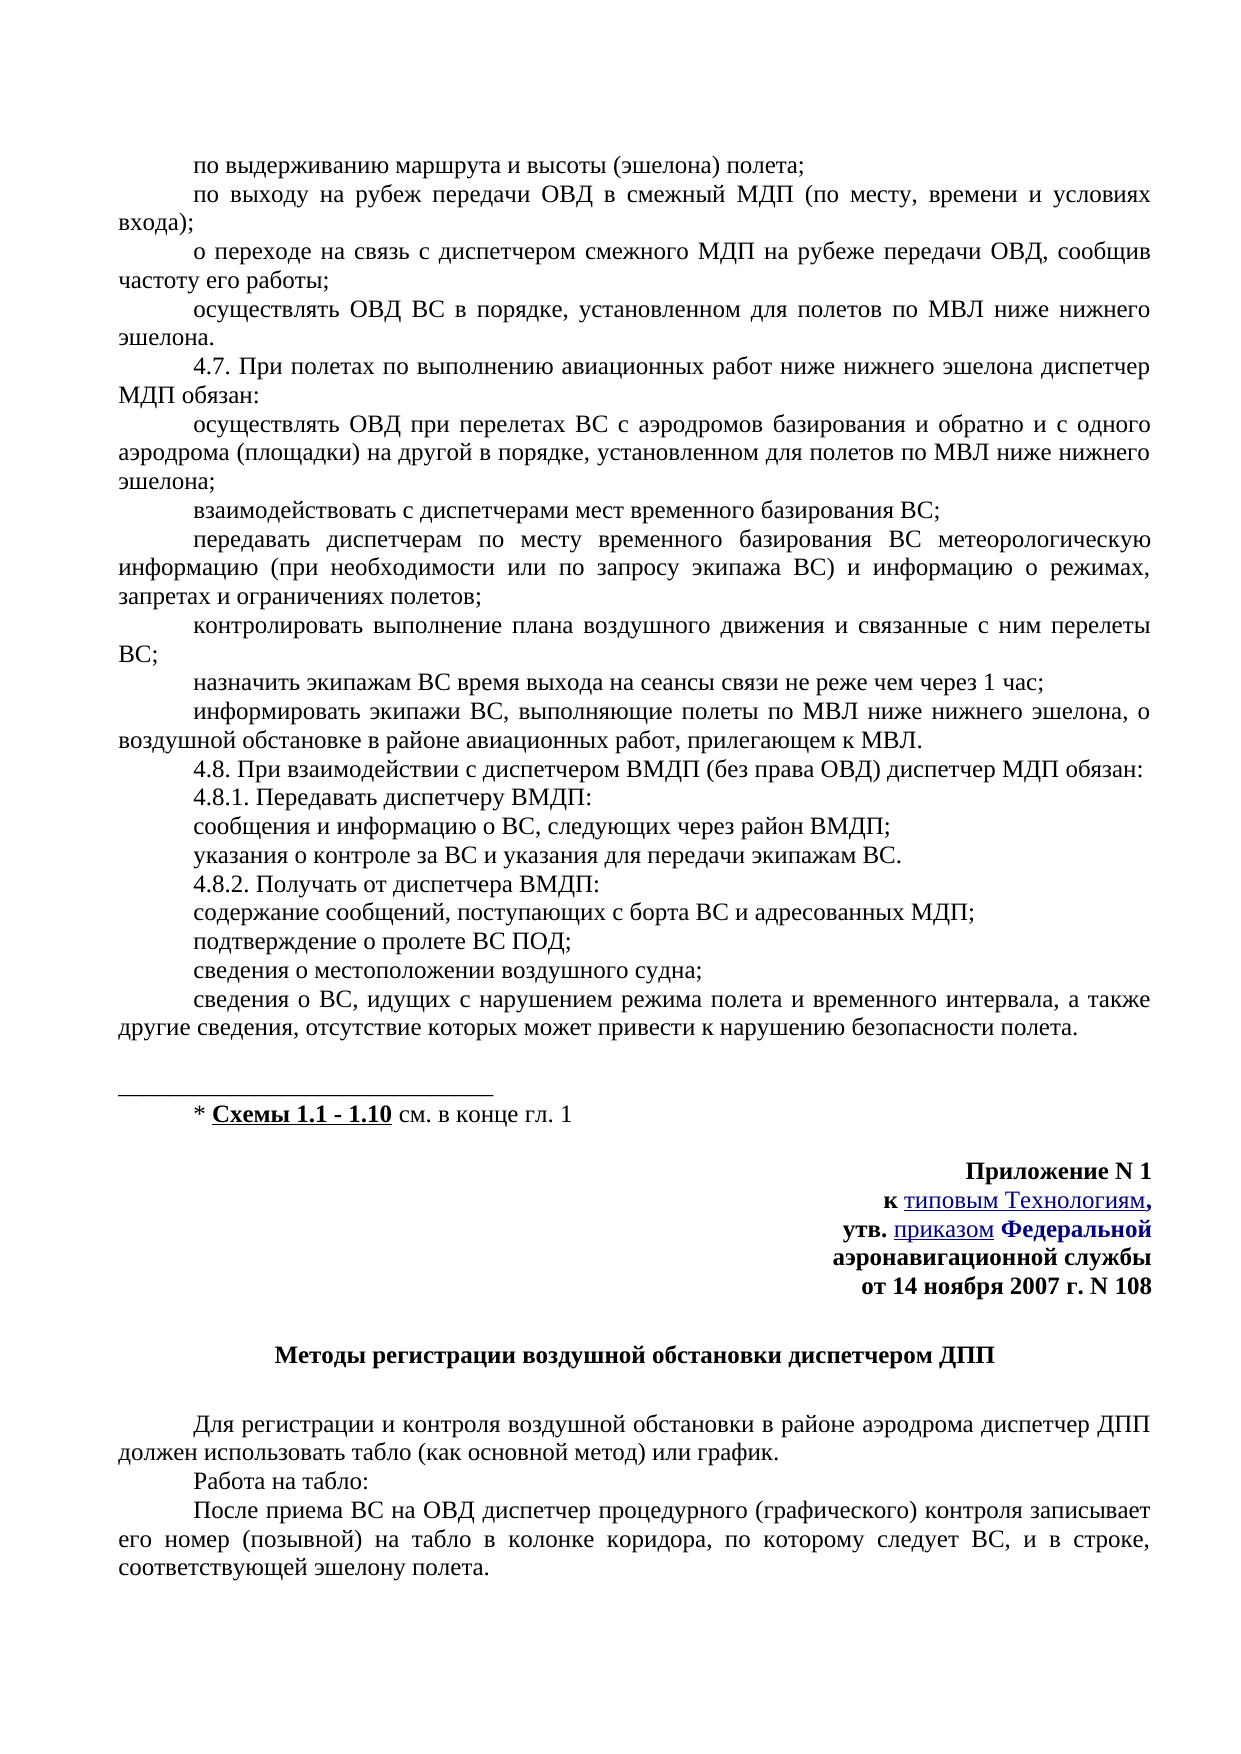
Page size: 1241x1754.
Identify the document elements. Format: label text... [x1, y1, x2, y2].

text 4.8. При взаимодействии с диспетчером ВМДП (без права ОВД) диспетчер МДП обязан: [118, 754, 1152, 782]
text контролировать выполнение плана воздушного движения и связанные с ним перелеты ВС; [118, 610, 1152, 667]
text утв. приказом Федеральной [118, 1214, 1152, 1242]
text указания о контроле за ВС и указания для передачи экипажам ВС. [118, 840, 1152, 869]
text После приема ВС на ОВД диспетчер процедурного (графического) контроля записывает его номер (позывной) на табло в колонке коридора, по которому следует ВС, и в строке, соответствующей эшелону полета. [118, 1495, 1152, 1581]
text осуществлять ОВД при перелетах ВС с аэродромов базирования и обратно и с одного аэродрома (площадки) на другой в порядке, установленном для полетов по МВЛ ниже нижнего эшелона; [118, 409, 1152, 495]
text 4.7. При полетах по выполнению авиационных работ ниже нижнего эшелона диспетчер МДП обязан: [118, 351, 1152, 409]
subtitle Методы регистрации воздушной обстановки диспетчером ДПП [118, 1340, 1152, 1369]
text Приложение N 1 [118, 1156, 1152, 1185]
text Для регистрации и контроля воздушной обстановки в районе аэродрома диспетчер ДПП должен использовать табло (как основной метод) или график. [118, 1409, 1152, 1466]
text 4.8.2. Получать от диспетчера ВМДП: [118, 869, 1152, 897]
text о переходе на связь с диспетчером смежного МДП на рубеже передачи ОВД, сообщив частоту его работы; [118, 236, 1152, 294]
text сведения о ВС, идущих с нарушением режима полета и временного интервала, а также другие сведения, отсутствие которых может привести к нарушению безопасности полета. [118, 984, 1152, 1041]
text осуществлять ОВД ВС в порядке, установленном для полетов по МВЛ ниже нижнего эшелона. [118, 294, 1152, 351]
text аэронавигационной службы [118, 1242, 1152, 1271]
text от 14 ноября 2007 г. N 108 [118, 1271, 1152, 1300]
text сведения о местоположении воздушного судна; [118, 955, 1152, 984]
text по выходу на рубеж передачи ОВД в смежный МДП (по месту, времени и условиях входа); [118, 179, 1152, 236]
text содержание сообщений, поступающих с борта ВС и адресованных МДП; [118, 897, 1152, 926]
text * Схемы 1.1 - 1.10 см. в конце гл. 1 [118, 1099, 1152, 1127]
text передавать диспетчерам по месту временного базирования ВС метеорологическую информацию (при необходимости или по запросу экипажа ВС) и информацию о режимах, запретах и ограничениях полетов; [118, 524, 1152, 610]
text по выдерживанию маршрута и высоты (эшелона) полета; [118, 150, 1152, 179]
text сообщения и информацию о ВС, следующих через район ВМДП; [118, 811, 1152, 840]
text подтверждение о пролете ВС ПОД; [118, 926, 1152, 955]
text Работа на табло: [118, 1466, 1152, 1495]
text назначить экипажам ВС время выхода на сеансы связи не реже чем через 1 час; [118, 667, 1152, 696]
text ______________________________ [118, 1070, 1152, 1099]
text взаимодействовать с диспетчерами мест временного базирования ВС; [118, 495, 1152, 524]
text информировать экипажи ВС, выполняющие полеты по МВЛ ниже нижнего эшелона, о воздушной обстановке в районе авиационных работ, прилегающем к МВЛ. [118, 696, 1152, 754]
text 4.8.1. Передавать диспетчеру ВМДП: [118, 782, 1152, 811]
text к типовым Технологиям, [118, 1185, 1152, 1214]
